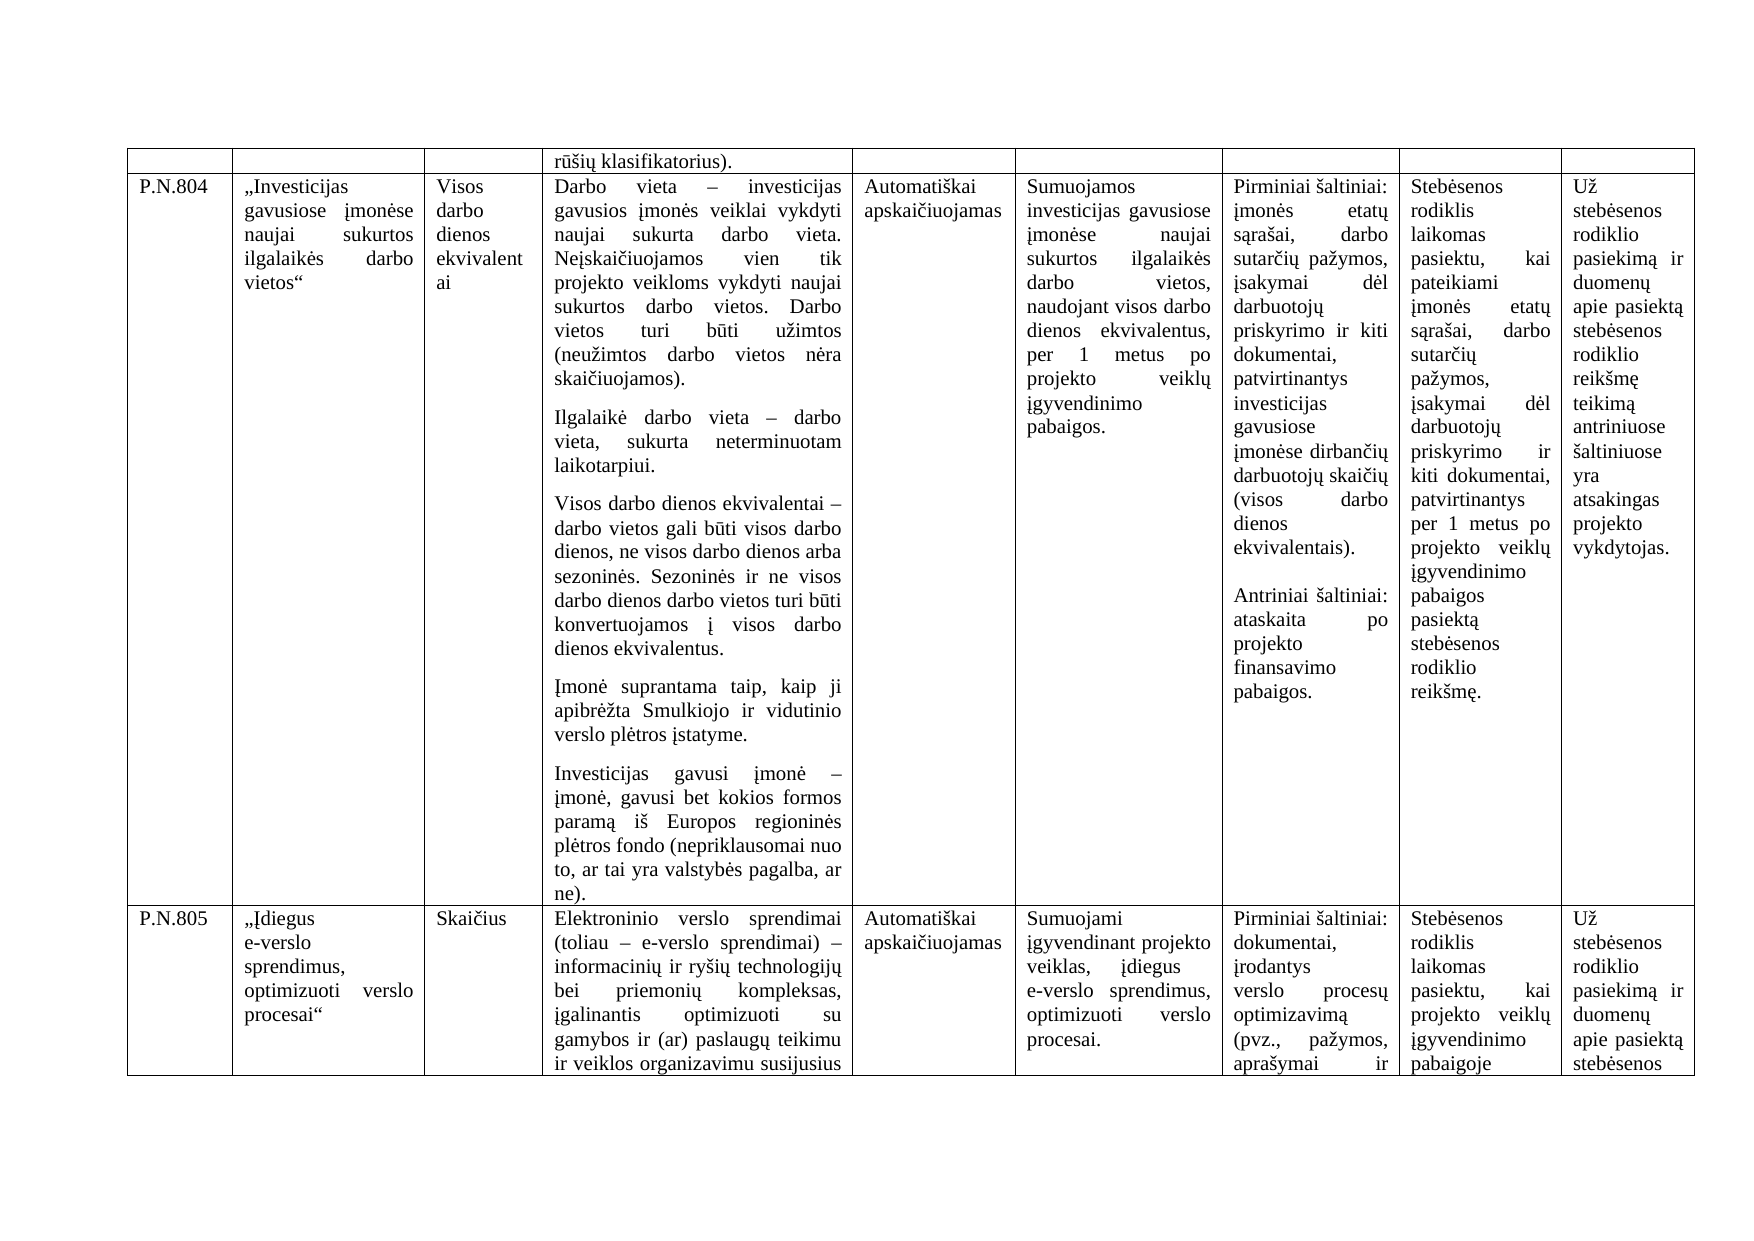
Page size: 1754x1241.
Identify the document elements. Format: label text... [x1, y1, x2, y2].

table_cell Pirminiai šaltiniai: įmonės etatų sąrašai, darbo sutarčių pažymos, įsakymai dėl darbuotojų priskyrimo ir kiti dokumentai, patvirtinantys investicijas gavusiose įmonėse dirbančių darbuotojų skaičių (visos darbo dienos ekvivalentais). Antriniai šaltiniai: ataskaita po projekto finansavimo pabaigos. [1223, 174, 1399, 905]
table_cell rūšių klasifikatorius). [543, 149, 852, 173]
table_cell Sumuojamos investicijas gavusiose įmonėse naujai sukurtos ilgalaikės darbo vietos, naudojant visos darbo dienos ekvivalentus, per 1 metus po projekto veiklų įgyvendinimo pabaigos. [1016, 174, 1222, 905]
table_cell [1016, 149, 1222, 173]
table_cell Sumuojami įgyvendinant projekto veiklas, įdiegus e-verslo sprendimus, optimizuoti verslo procesai. [1016, 906, 1222, 1074]
table_cell [853, 149, 1015, 173]
table_cell [1562, 149, 1694, 173]
table_cell Skaičius [425, 906, 542, 1074]
table_cell Už stebėsenos rodiklio pasiekimą ir duomenų apie pasiektą stebėsenos rodiklio reikšmę teikimą antriniuose šaltiniuose yra atsakingas projekto vykdytojas. [1562, 174, 1694, 905]
table_cell Visos darbo dienos ekvivalentai [425, 174, 542, 905]
table_cell „Įdiegus e-verslo sprendimus, optimizuoti verslo procesai“ [233, 906, 424, 1074]
table_cell [425, 149, 542, 173]
table_cell Elektroninio verslo sprendimai (toliau – e-verslo sprendimai) – informacinių ir ryšių technologijų bei priemonių kompleksas, įgalinantis optimizuoti su gamybos ir (ar) paslaugų teikimu ir veiklos organizavimu susijusius [543, 906, 852, 1074]
table_cell Stebėsenos rodiklis laikomas pasiektu, kai pateikiami įmonės etatų sąrašai, darbo sutarčių pažymos, įsakymai dėl darbuotojų priskyrimo ir kiti dokumentai, patvirtinantys per 1 metus po projekto veiklų įgyvendinimo pabaigos pasiektą stebėsenos rodiklio reikšmę. [1400, 174, 1561, 905]
table_cell Stebėsenos rodiklis laikomas pasiektu, kai projekto veiklų įgyvendinimo pabaigoje [1400, 906, 1561, 1074]
table_cell Darbo vieta – investicijas gavusios įmonės veiklai vykdyti naujai sukurta darbo vieta. Neįskaičiuojamos vien tik projekto veikloms vykdyti naujai sukurtos darbo vietos. Darbo vietos turi būti užimtos (neužimtos darbo vietos nėra skaičiuojamos). Ilgalaikė darbo vieta – darbo vieta, sukurta neterminuotam laikotarpiui. Visos darbo dienos ekvivalentai – darbo vietos gali būti visos darbo dienos, ne visos darbo dienos arba sezoninės. Sezoninės ir ne visos darbo dienos darbo vietos turi būti konvertuojamos į visos darbo dienos ekvivalentus. Įmonė suprantama taip, kaip ji apibrėžta Smulkiojo ir vidutinio verslo plėtros įstatyme. Investicijas gavusi įmonė – įmonė, gavusi bet kokios formos paramą iš Europos regioninės plėtros fondo (nepriklausomai nuo to, ar tai yra valstybės pagalba, ar ne). [543, 174, 852, 905]
table_cell [233, 149, 424, 173]
table_cell [1223, 149, 1399, 173]
table_cell Automatiškai apskaičiuojamas [853, 906, 1015, 1074]
table_cell Už stebėsenos rodiklio pasiekimą ir duomenų apie pasiektą stebėsenos [1562, 906, 1694, 1074]
table_cell Automatiškai apskaičiuojamas [853, 174, 1015, 905]
table_cell [128, 149, 232, 173]
table_cell P.N.805 [128, 906, 232, 1074]
table_cell Pirminiai šaltiniai: dokumentai, įrodantys verslo procesų optimizavimą (pvz., pažymos, aprašymai ir [1223, 906, 1399, 1074]
table_cell P.N.804 [128, 174, 232, 905]
table_cell [1400, 149, 1561, 173]
table_cell „Investicijas gavusiose įmonėse naujai sukurtos ilgalaikės darbo vietos“ [233, 174, 424, 905]
